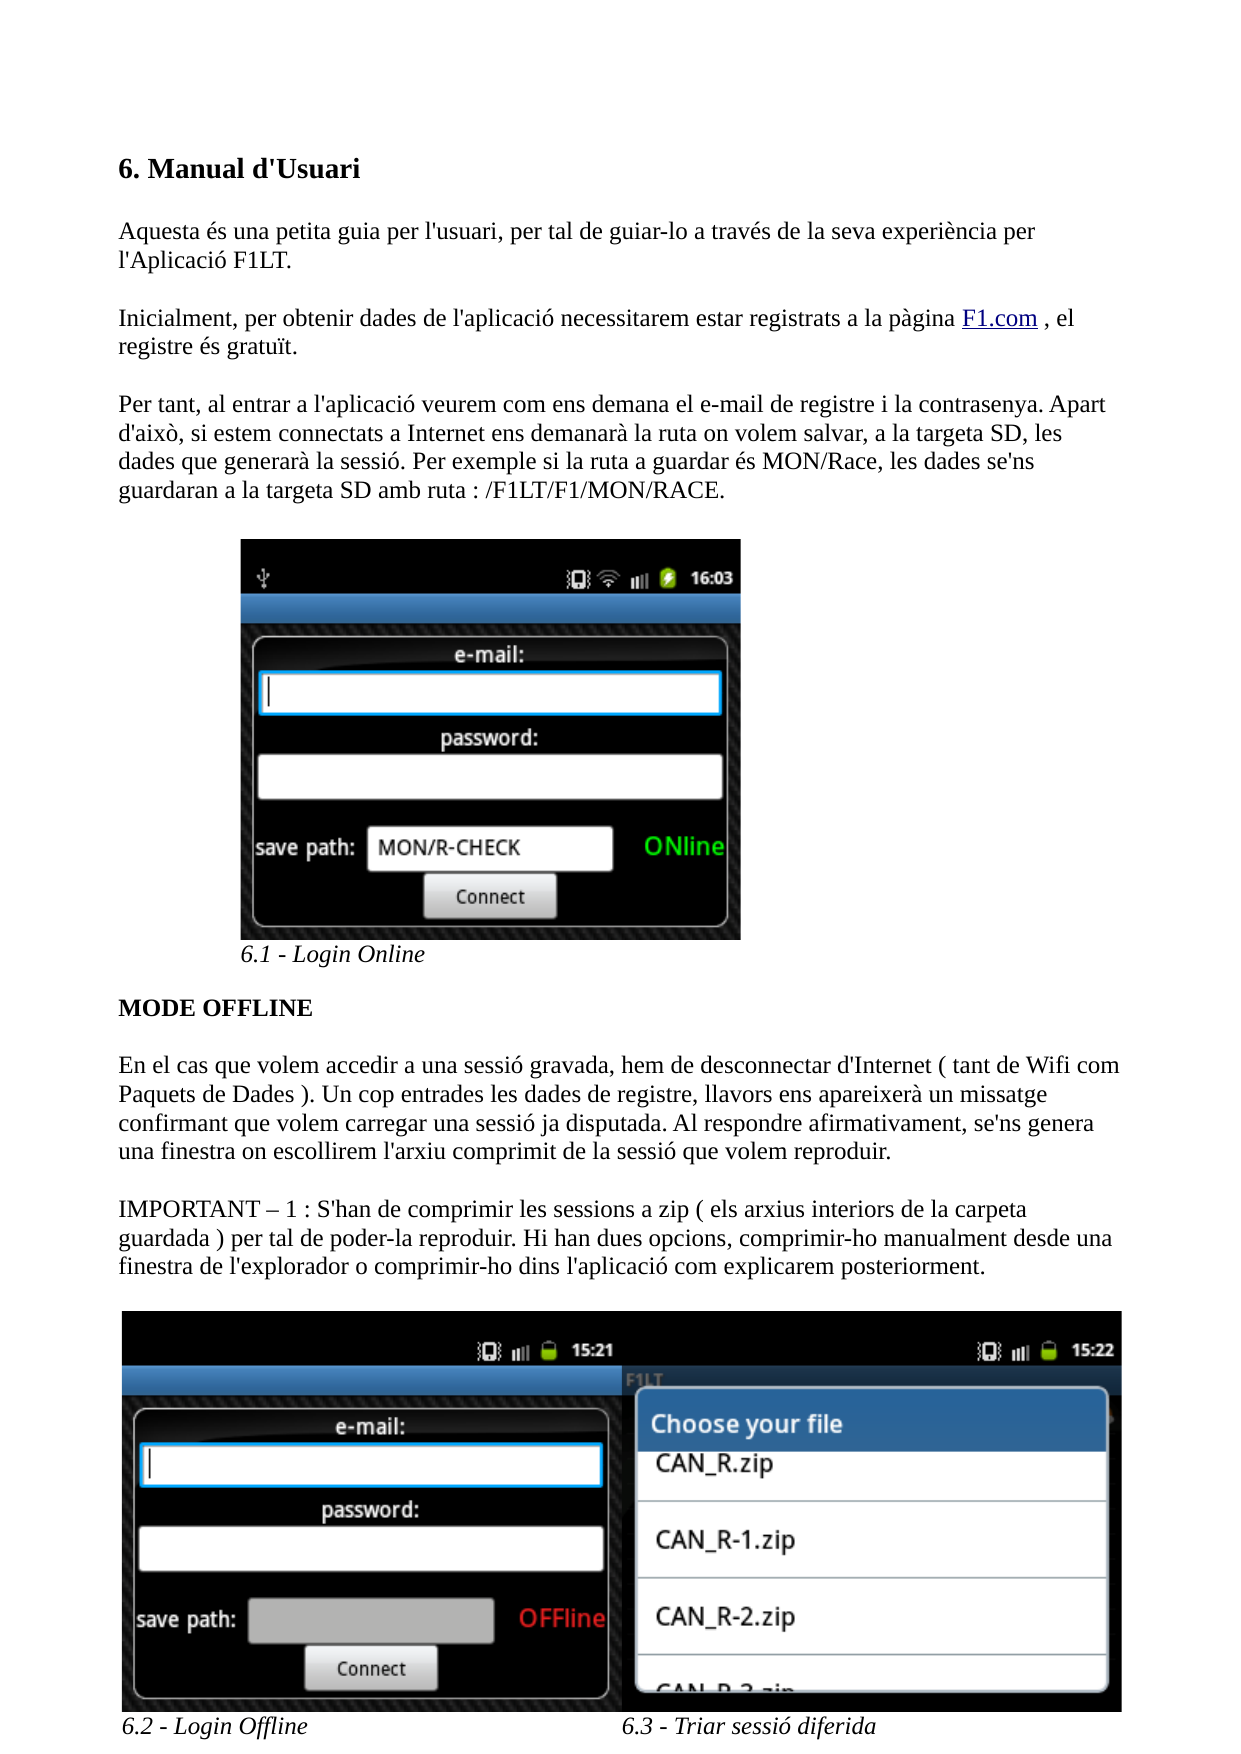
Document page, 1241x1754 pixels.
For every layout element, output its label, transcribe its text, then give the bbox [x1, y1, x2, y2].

text Per tant, al entrar a l'aplicació veurem com ens demana el e-mail de registre i la contrasenya. Apart d'això, si estem connectats a Internet ens demanarà la ruta on volem salvar, a la targeta SD, les dades que generarà la sessió. Per exemple si la ruta a guardar és MON/Race, les dades se'ns guardaran a la targeta SD amb ruta : /F1LT/F1/MON/RACE. [118, 389, 1122, 504]
text IMPORTANT – 1 : S'han de comprimir les sessions a zip ( els arxius interiors de la carpeta guardada ) per tal de poder-la reproduir. Hi han dues opcions, comprimir-ho manualment desde una finestra de l'explorador o comprimir-ho dins l'aplicació com explicarem posteriorment. [118, 1194, 1122, 1280]
picture [121, 1311, 1122, 1712]
text 6. Manual d'Usuari [118, 152, 1122, 185]
text 6.1 - Login Online [240, 940, 740, 968]
text 6.3 - Triar sessió diferida [622, 1712, 1122, 1740]
picture [240, 539, 741, 940]
text 6.2 - Login Offline [122, 1712, 622, 1740]
text MODE OFFLINE [118, 993, 1122, 1021]
text Aquesta és una petita guia per l'usuari, per tal de guiar-lo a través de la seva experiència per l'Aplicació F1LT. [118, 216, 1122, 274]
text Inicialment, per obtenir dades de l'aplicació necessitarem estar registrats a la pàgina F1.com , el registre és gratuït. [118, 303, 1122, 360]
text En el cas que volem accedir a una sessió gravada, hem de desconnectar d'Internet ( tant de Wifi com Paquets de Dades ). Un cop entrades les dades de registre, llavors ens apareixerà un missatge confirmant que volem carregar una sessió ja disputada. Al respondre afirmativament, se'ns genera una finestra on escollirem l'arxiu comprimit de la sessió que volem reproduir. [118, 1050, 1122, 1165]
